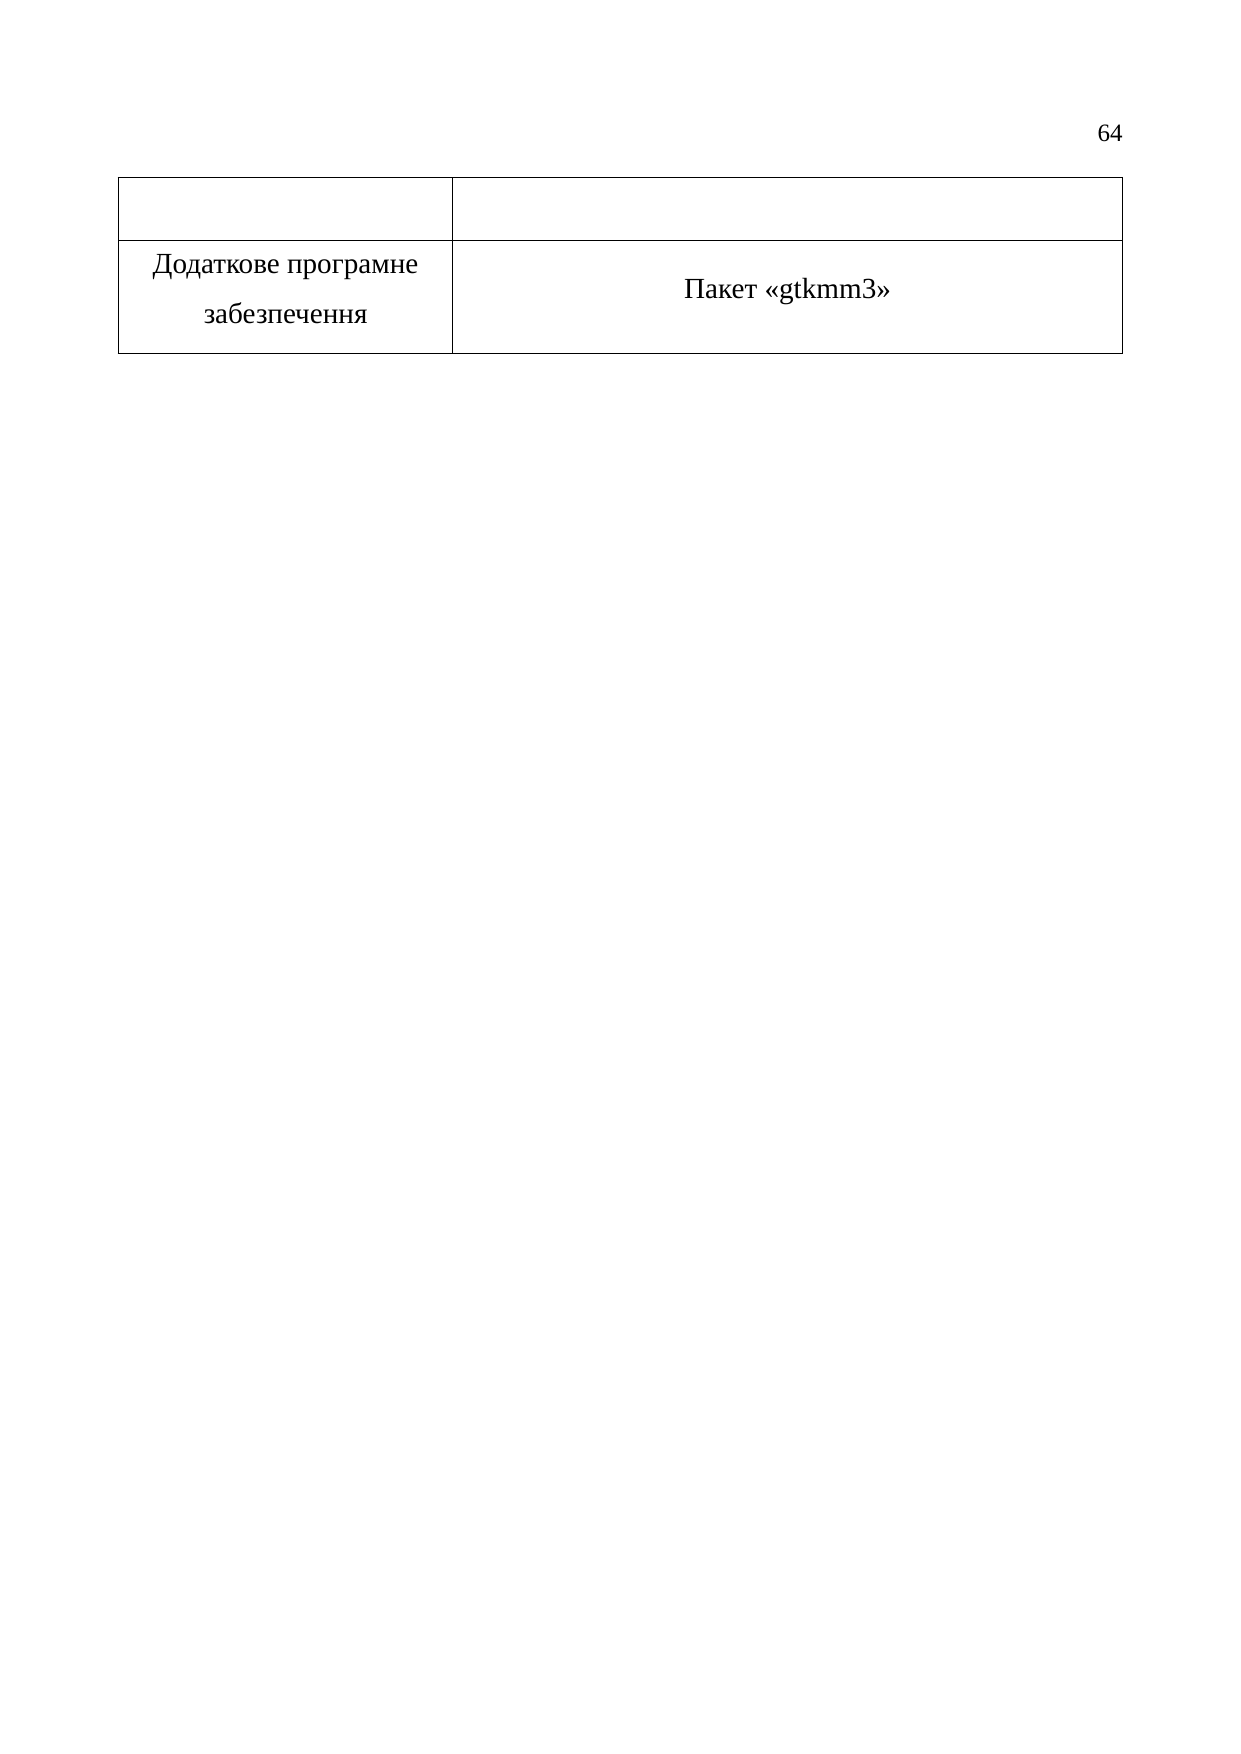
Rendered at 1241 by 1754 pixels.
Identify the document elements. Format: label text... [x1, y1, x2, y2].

table_cell Додаткове програмне забезпечення [119, 241, 452, 353]
table_cell [453, 178, 1122, 239]
table_cell Пакет «gtkmm3» [453, 241, 1122, 353]
table_cell [119, 178, 452, 239]
